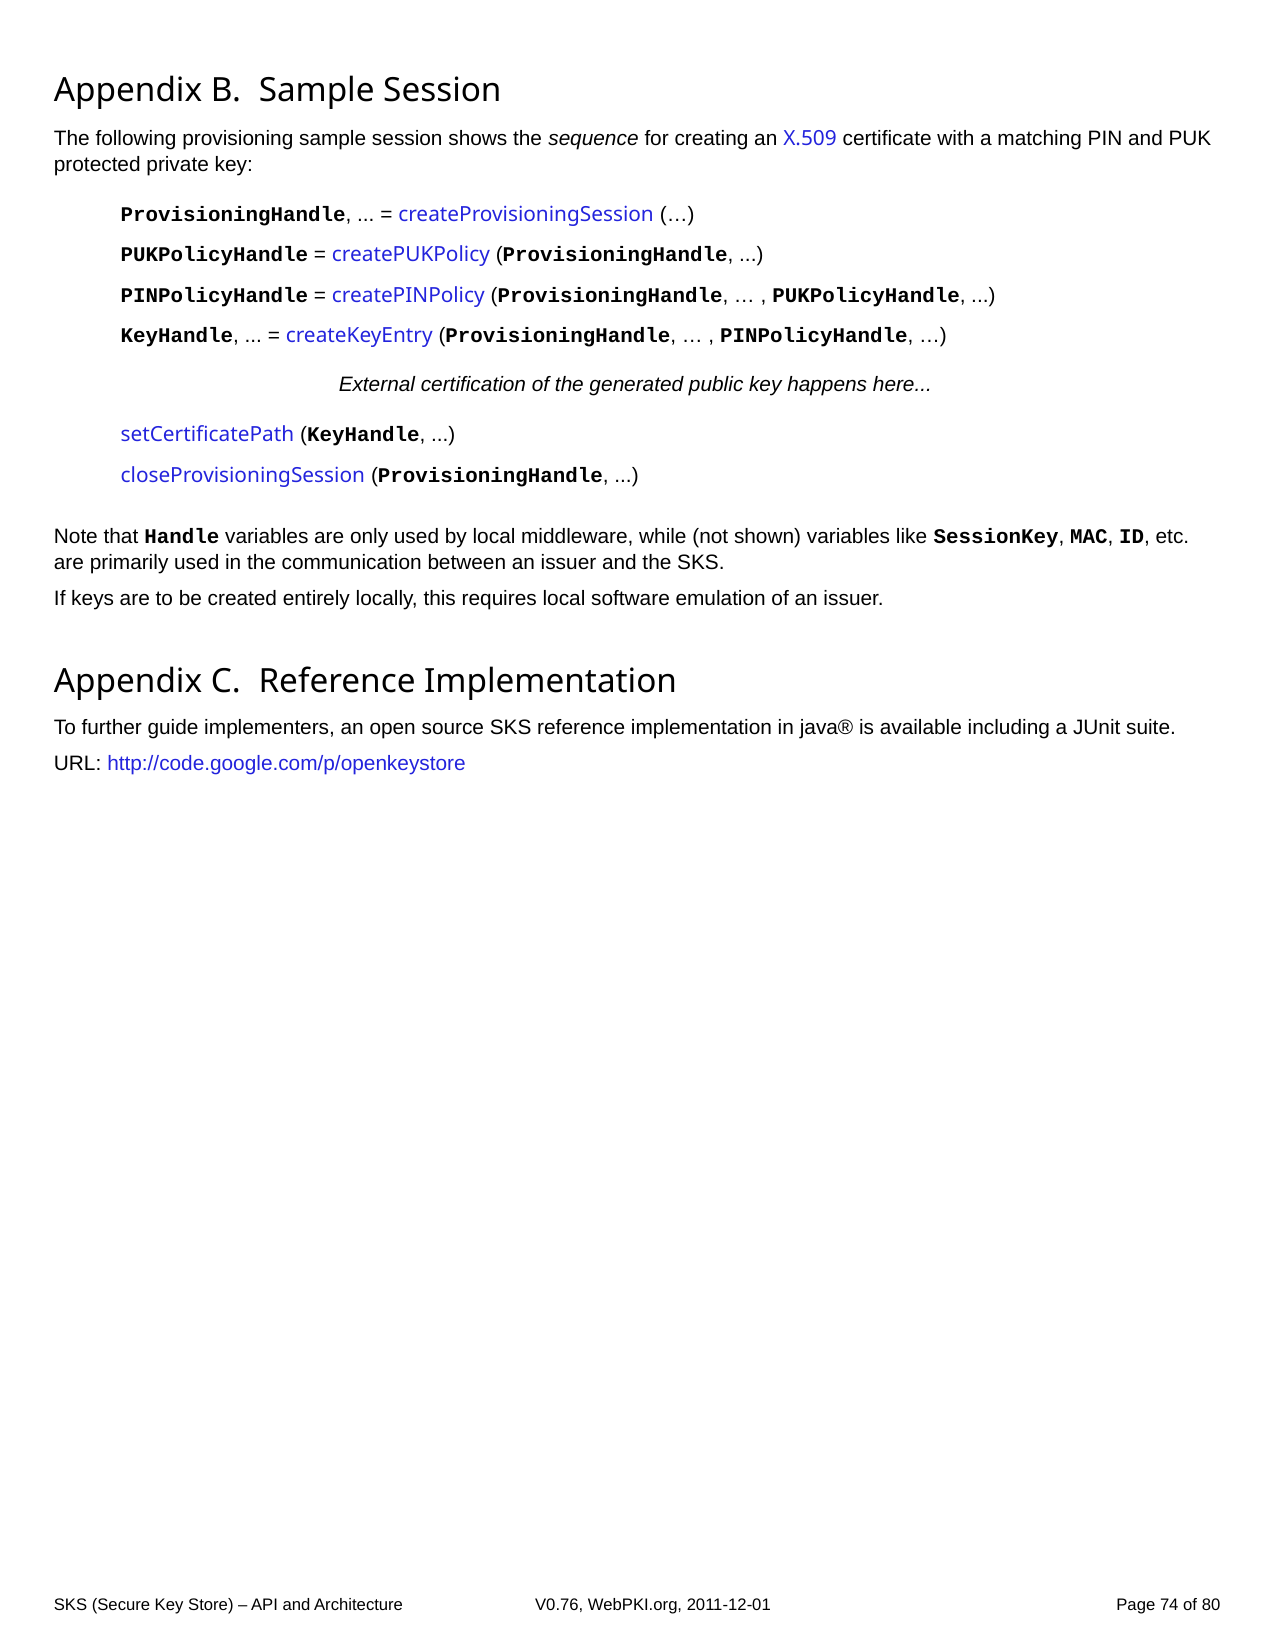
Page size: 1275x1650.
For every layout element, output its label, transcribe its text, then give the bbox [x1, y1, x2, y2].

text PUKPolicyHandle = createPUKPolicy (ProvisioningHandle, ...) [120, 239, 1221, 268]
text External certification of the generated public key happens here... [52, 372, 1221, 396]
text ProvisioningHandle, ... = createProvisioningSession (…) [120, 199, 1221, 228]
text The following provisioning sample session shows the sequence for creating an X.509 certificate with a matching PIN and PUK protected private key: [54, 123, 1221, 176]
text To further guide implementers, an open source SKS reference implementation in java® is available including a JUnit suite. [54, 714, 1221, 738]
subtitle Reference Implementation [54, 657, 1221, 703]
text Note that Handle variables are only used by local middleware, while (not shown) variables like SessionKey, MAC, ID, etc. are primarily used in the communication between an issuer and the SKS. [54, 500, 1221, 574]
text If keys are to be created entirely locally, this requires local software emulation of an issuer. [54, 586, 1221, 610]
text PINPolicyHandle = createPINPolicy (ProvisioningHandle, … , PUKPolicyHandle, ...) [120, 280, 1221, 308]
text URL: http://code.google.com/p/openkeystore [54, 750, 1221, 774]
subtitle Sample Session [54, 66, 1221, 111]
text KeyHandle, ... = createKeyEntry (ProvisioningHandle, … , PINPolicyHandle, …) [120, 320, 1221, 348]
text closeProvisioningSession (ProvisioningHandle, ...) [120, 460, 1221, 488]
text setCertificatePath (KeyHandle, ...) [120, 419, 1221, 448]
